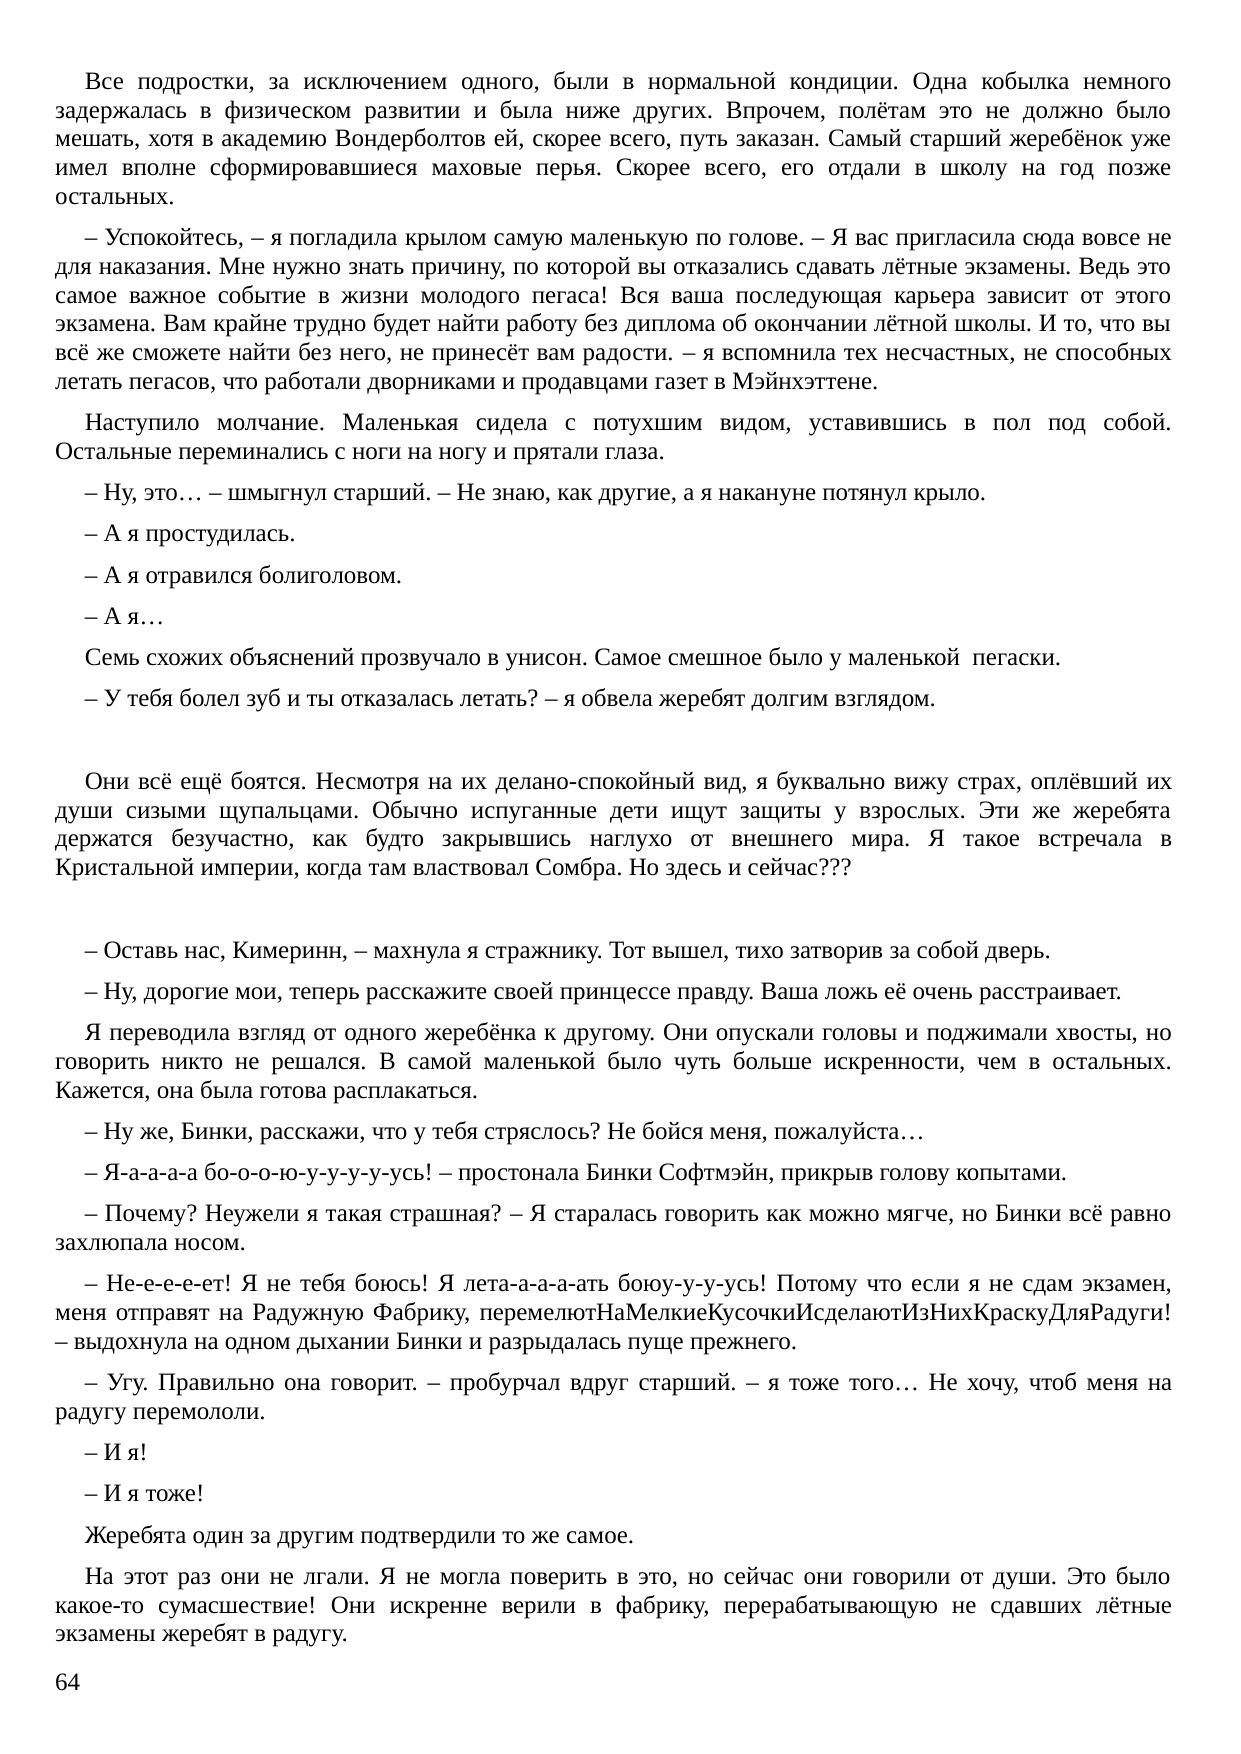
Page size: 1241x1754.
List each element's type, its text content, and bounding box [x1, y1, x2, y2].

text Я переводила взгляд от одного жеребёнка к другому. Они опускали головы и поджимали хвосты, но говорить никто не решался. В самой маленькой было чуть больше искренности, чем в остальных. Кажется, она была готова расплакаться. [55, 1017, 1173, 1103]
text – И я тоже! [55, 1478, 1173, 1507]
text Они всё ещё боятся. Несмотря на их делано-спокойный вид, я буквально вижу страх, оплёвший их души сизыми щупальцами. Обычно испуганные дети ищут защиты у взрослых. Эти же жеребята держатся безучастно, как будто закрывшись наглухо от внешнего мира. Я такое встречала в Кристальной империи, когда там властвовал Сомбра. Но здесь и сейчас??? [55, 766, 1173, 881]
text Семь схожих объяснений прозвучало в унисон. Самое смешное было у маленькой пегаски. [55, 642, 1173, 671]
text – А я простудилась. [55, 518, 1173, 547]
text – Ну, это… – шмыгнул старший. – Не знаю, как другие, а я накануне потянул крыло. [55, 477, 1173, 506]
text – Успокойтесь, – я погладила крылом самую маленькую по голове. – Я вас пригласила сюда вовсе не для наказания. Мне нужно знать причину, по которой вы отказались сдавать лётные экзамены. Ведь это самое важное событие в жизни молодого пегаса! Вся ваша последующая карьера зависит от этого экзамена. Вам крайне трудно будет найти работу без диплома об окончании лётной школы. И то, что вы всё же сможете найти без него, не принесёт вам радости. – я вспомнила тех несчастных, не способных летать пегасов, что работали дворниками и продавцами газет в Мэйнхэттене. [55, 222, 1173, 395]
text – У тебя болел зуб и ты отказалась летать? – я обвела жеребят долгим взглядом. [55, 683, 1173, 712]
text – Ну, дорогие мои, теперь расскажите своей принцессе правду. Ваша ложь её очень расстраивает. [55, 976, 1173, 1005]
text На этот раз они не лгали. Я не могла поверить в это, но сейчас они говорили от души. Это было какое-то сумасшествие! Они искренне верили в фабрику, перерабатывающую не сдавших лётные экзамены жеребят в радугу. [55, 1561, 1173, 1647]
text – А я… [55, 601, 1173, 630]
text – Не-е-е-е-ет! Я не тебя боюсь! Я лета-а-а-а-ать боюу-у-у-усь! Потому что если я не сдам экзамен, меня отправят на Радужную Фабрику, перемелютНаМелкиеКусочкиИсделаютИзНихКраскуДляРадуги! – выдохнула на одном дыхании Бинки и разрыдалась пуще прежнего. [55, 1268, 1173, 1355]
text – Ну же, Бинки, расскажи, что у тебя стряслось? Не бойся меня, пожалуйста… [55, 1116, 1173, 1145]
text – Оставь нас, Кимеринн, – махнула я стражнику. Тот вышел, тихо затворив за собой дверь. [55, 935, 1173, 963]
text – А я отравился болиголовом. [55, 560, 1173, 588]
text Наступило молчание. Маленькая сидела с потухшим видом, уставившись в пол под собой. Остальные переминались с ноги на ногу и прятали глаза. [55, 407, 1173, 465]
text – Я-а-а-а-а бо-о-о-ю-у-у-у-у-усь! – простонала Бинки Софтмэйн, прикрыв голову копытами. [55, 1157, 1173, 1186]
text Все подростки, за исключением одного, были в нормальной кондиции. Одна кобылка немного задержалась в физическом развитии и была ниже других. Впрочем, полётам это не должно было мешать, хотя в академию Вондерболтов ей, скорее всего, путь заказан. Самый старший жеребёнок уже имел вполне сформировавшиеся маховые перья. Скорее всего, его отдали в школу на год позже остальных. [55, 66, 1173, 210]
text Жеребята один за другим подтвердили то же самое. [55, 1520, 1173, 1548]
text – И я! [55, 1437, 1173, 1466]
text – Почему? Неужели я такая страшная? – Я старалась говорить как можно мягче, но Бинки всё равно захлюпала носом. [55, 1198, 1173, 1256]
text – Угу. Правильно она говорит. – пробурчал вдруг старший. – я тоже того… Не хочу, чтоб меня на радугу перемололи. [55, 1367, 1173, 1425]
